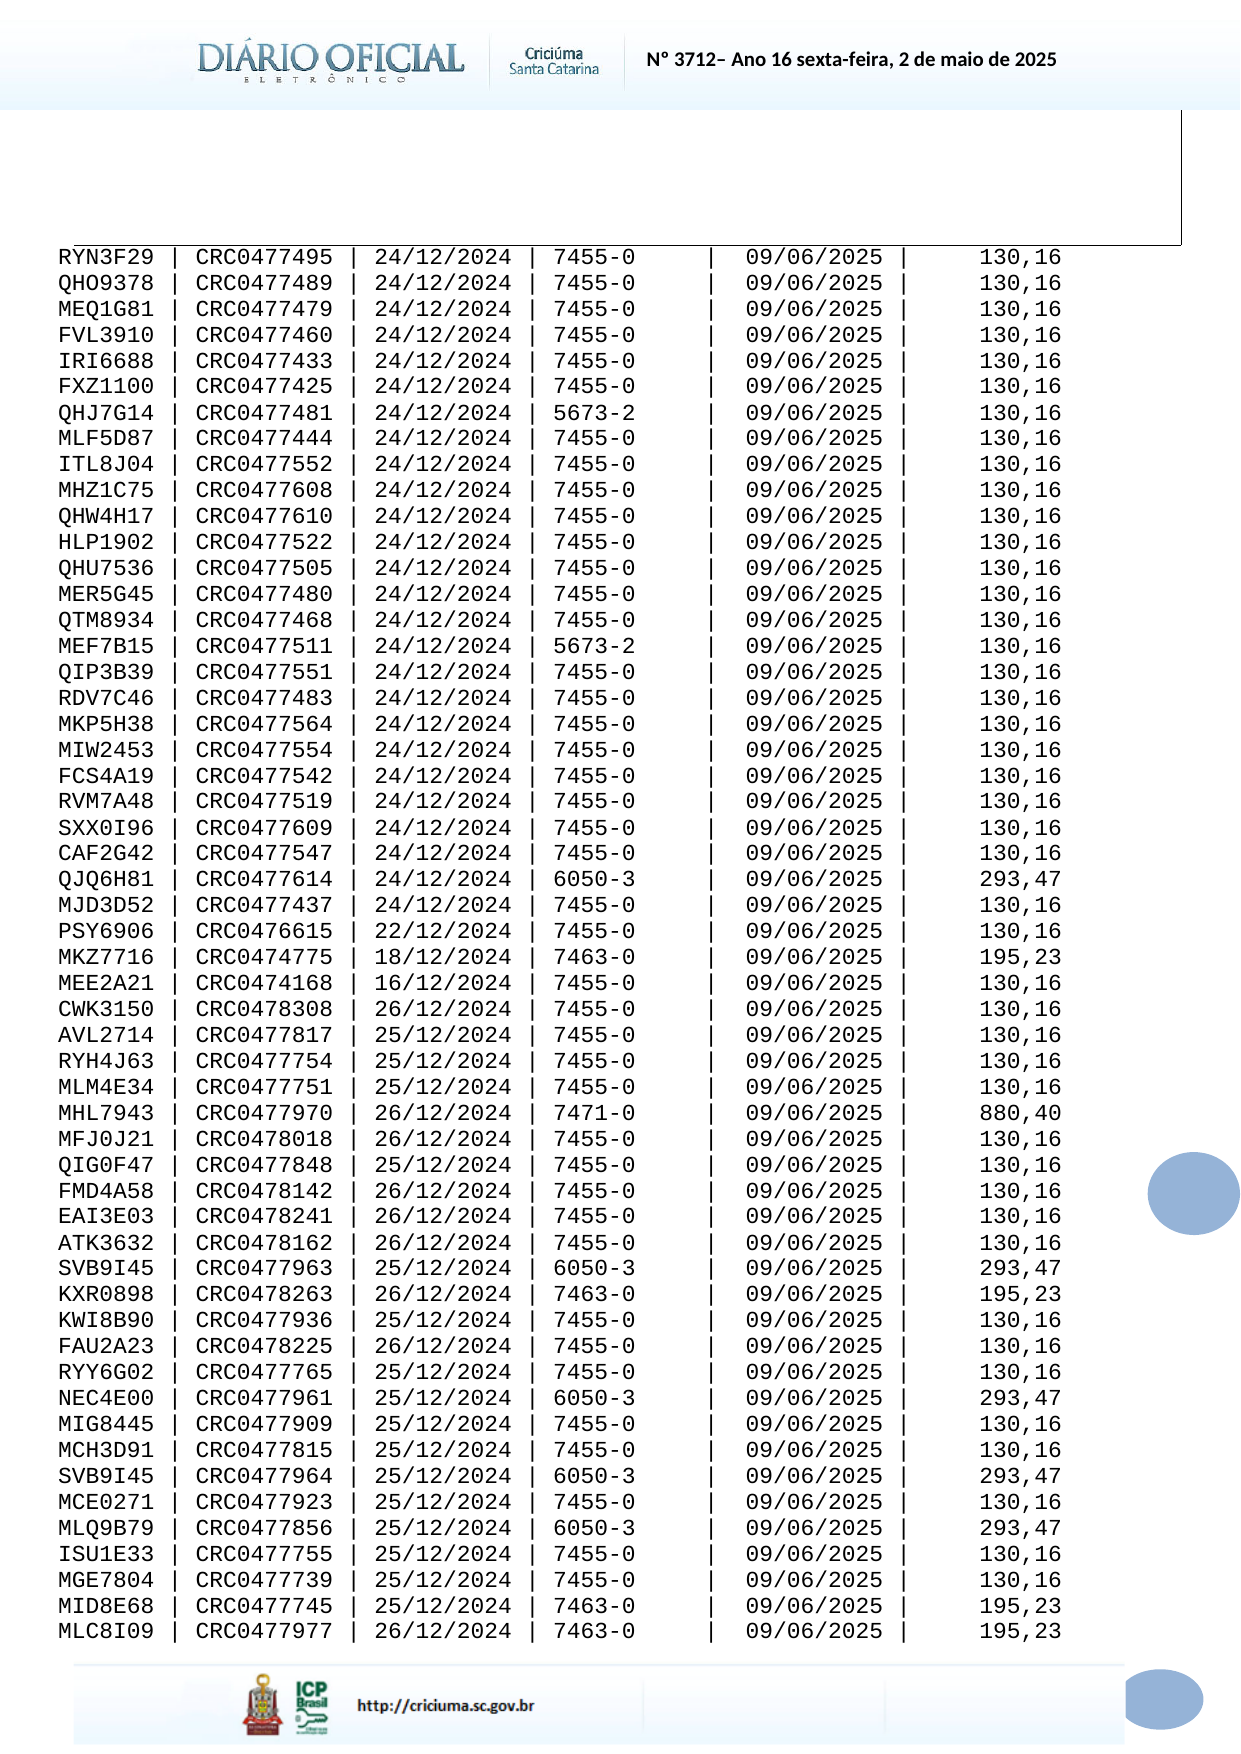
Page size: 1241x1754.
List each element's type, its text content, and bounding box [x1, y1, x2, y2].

text MLM4E34 | CRC0477751 | 25/12/2024 | 7455-0 | 09/06/2025 | 130,16 [44, 1075, 1181, 1101]
text KXR0898 | CRC0478263 | 26/12/2024 | 7463-0 | 09/06/2025 | 195,23 [44, 1283, 1181, 1309]
text FMD4A58 | CRC0478142 | 26/12/2024 | 7455-0 | 09/06/2025 | 130,16 [44, 1179, 1150, 1205]
text MGE7804 | CRC0477739 | 25/12/2024 | 7455-0 | 09/06/2025 | 130,16 [44, 1568, 1181, 1594]
text MCH3D91 | CRC0477815 | 25/12/2024 | 7455-0 | 09/06/2025 | 130,16 [44, 1438, 1181, 1464]
text ATK3632 | CRC0478162 | 26/12/2024 | 7455-0 | 09/06/2025 | 130,16 [44, 1231, 1181, 1257]
text MER5G45 | CRC0477480 | 24/12/2024 | 7455-0 | 09/06/2025 | 130,16 [44, 582, 1181, 608]
text PSY6906 | CRC0476615 | 22/12/2024 | 7455-0 | 09/06/2025 | 130,16 [44, 919, 1181, 946]
text MLF5D87 | CRC0477444 | 24/12/2024 | 7455-0 | 09/06/2025 | 130,16 [44, 427, 1181, 453]
text MHL7943 | CRC0477970 | 26/12/2024 | 7471-0 | 09/06/2025 | 880,40 [44, 1101, 1181, 1127]
text FXZ1100 | CRC0477425 | 24/12/2024 | 7455-0 | 09/06/2025 | 130,16 [44, 375, 1181, 401]
text FCS4A19 | CRC0477542 | 24/12/2024 | 7455-0 | 09/06/2025 | 130,16 [44, 764, 1181, 790]
text SVB9I45 | CRC0477963 | 25/12/2024 | 6050-3 | 09/06/2025 | 293,47 [44, 1257, 1181, 1283]
text QJQ6H81 | CRC0477614 | 24/12/2024 | 6050-3 | 09/06/2025 | 293,47 [44, 868, 1181, 894]
text FAU2A23 | CRC0478225 | 26/12/2024 | 7455-0 | 09/06/2025 | 130,16 [44, 1334, 1181, 1361]
text QTM8934 | CRC0477468 | 24/12/2024 | 7455-0 | 09/06/2025 | 130,16 [44, 608, 1181, 634]
text MEQ1G81 | CRC0477479 | 24/12/2024 | 7455-0 | 09/06/2025 | 130,16 [44, 297, 1181, 323]
text QHU7536 | CRC0477505 | 24/12/2024 | 7455-0 | 09/06/2025 | 130,16 [44, 556, 1181, 582]
text HLP1902 | CRC0477522 | 24/12/2024 | 7455-0 | 09/06/2025 | 130,16 [44, 531, 1181, 556]
text ITL8J04 | CRC0477552 | 24/12/2024 | 7455-0 | 09/06/2025 | 130,16 [44, 453, 1181, 479]
text MKZ7716 | CRC0474775 | 18/12/2024 | 7463-0 | 09/06/2025 | 195,23 [44, 946, 1181, 971]
text NEC4E00 | CRC0477961 | 25/12/2024 | 6050-3 | 09/06/2025 | 293,47 [44, 1386, 1181, 1412]
text RYY6G02 | CRC0477765 | 25/12/2024 | 7455-0 | 09/06/2025 | 130,16 [44, 1361, 1181, 1386]
text AVL2714 | CRC0477817 | 25/12/2024 | 7455-0 | 09/06/2025 | 130,16 [44, 1023, 1181, 1049]
text MLC8I09 | CRC0477977 | 26/12/2024 | 7463-0 | 09/06/2025 | 195,23 [44, 1620, 1181, 1646]
text MHZ1C75 | CRC0477608 | 24/12/2024 | 7455-0 | 09/06/2025 | 130,16 [44, 479, 1181, 504]
text MIG8445 | CRC0477909 | 25/12/2024 | 7455-0 | 09/06/2025 | 130,16 [44, 1412, 1181, 1438]
text EAI3E03 | CRC0478241 | 26/12/2024 | 7455-0 | 09/06/2025 | 130,16 [44, 1205, 1171, 1231]
text CAF2G42 | CRC0477547 | 24/12/2024 | 7455-0 | 09/06/2025 | 130,16 [44, 842, 1181, 868]
text MFJ0J21 | CRC0478018 | 26/12/2024 | 7455-0 | 09/06/2025 | 130,16 [44, 1127, 1181, 1153]
text RVM7A48 | CRC0477519 | 24/12/2024 | 7455-0 | 09/06/2025 | 130,16 [44, 790, 1181, 816]
text IRI6688 | CRC0477433 | 24/12/2024 | 7455-0 | 09/06/2025 | 130,16 [44, 349, 1181, 375]
text QIP3B39 | CRC0477551 | 24/12/2024 | 7455-0 | 09/06/2025 | 130,16 [44, 660, 1181, 686]
text MID8E68 | CRC0477745 | 25/12/2024 | 7463-0 | 09/06/2025 | 195,23 [44, 1594, 1181, 1620]
text SVB9I45 | CRC0477964 | 25/12/2024 | 6050-3 | 09/06/2025 | 293,47 [44, 1464, 1181, 1490]
text MKP5H38 | CRC0477564 | 24/12/2024 | 7455-0 | 09/06/2025 | 130,16 [44, 712, 1181, 738]
text QIG0F47 | CRC0477848 | 25/12/2024 | 7455-0 | 09/06/2025 | 130,16 [44, 1153, 1180, 1179]
text QHW4H17 | CRC0477610 | 24/12/2024 | 7455-0 | 09/06/2025 | 130,16 [44, 504, 1181, 531]
text RDV7C46 | CRC0477483 | 24/12/2024 | 7455-0 | 09/06/2025 | 130,16 [44, 686, 1181, 712]
text ISU1E33 | CRC0477755 | 25/12/2024 | 7455-0 | 09/06/2025 | 130,16 [44, 1542, 1181, 1568]
text RYN3F29 | CRC0477495 | 24/12/2024 | 7455-0 | 09/06/2025 | 130,16 [44, 245, 1181, 271]
text SXX0I96 | CRC0477609 | 24/12/2024 | 7455-0 | 09/06/2025 | 130,16 [44, 816, 1181, 842]
text QHJ7G14 | CRC0477481 | 24/12/2024 | 5673-2 | 09/06/2025 | 130,16 [44, 401, 1181, 427]
text FVL3910 | CRC0477460 | 24/12/2024 | 7455-0 | 09/06/2025 | 130,16 [44, 323, 1181, 349]
text MLQ9B79 | CRC0477856 | 25/12/2024 | 6050-3 | 09/06/2025 | 293,47 [44, 1516, 1181, 1542]
text QHO9378 | CRC0477489 | 24/12/2024 | 7455-0 | 09/06/2025 | 130,16 [44, 271, 1181, 297]
text MIW2453 | CRC0477554 | 24/12/2024 | 7455-0 | 09/06/2025 | 130,16 [44, 738, 1181, 764]
text MJD3D52 | CRC0477437 | 24/12/2024 | 7455-0 | 09/06/2025 | 130,16 [44, 894, 1181, 919]
text MCE0271 | CRC0477923 | 25/12/2024 | 7455-0 | 09/06/2025 | 130,16 [44, 1490, 1181, 1516]
text RYH4J63 | CRC0477754 | 25/12/2024 | 7455-0 | 09/06/2025 | 130,16 [44, 1049, 1181, 1075]
text CWK3150 | CRC0478308 | 26/12/2024 | 7455-0 | 09/06/2025 | 130,16 [44, 997, 1181, 1023]
text MEF7B15 | CRC0477511 | 24/12/2024 | 5673-2 | 09/06/2025 | 130,16 [44, 634, 1181, 660]
text KWI8B90 | CRC0477936 | 25/12/2024 | 7455-0 | 09/06/2025 | 130,16 [44, 1309, 1181, 1334]
text MEE2A21 | CRC0474168 | 16/12/2024 | 7455-0 | 09/06/2025 | 130,16 [44, 971, 1181, 997]
